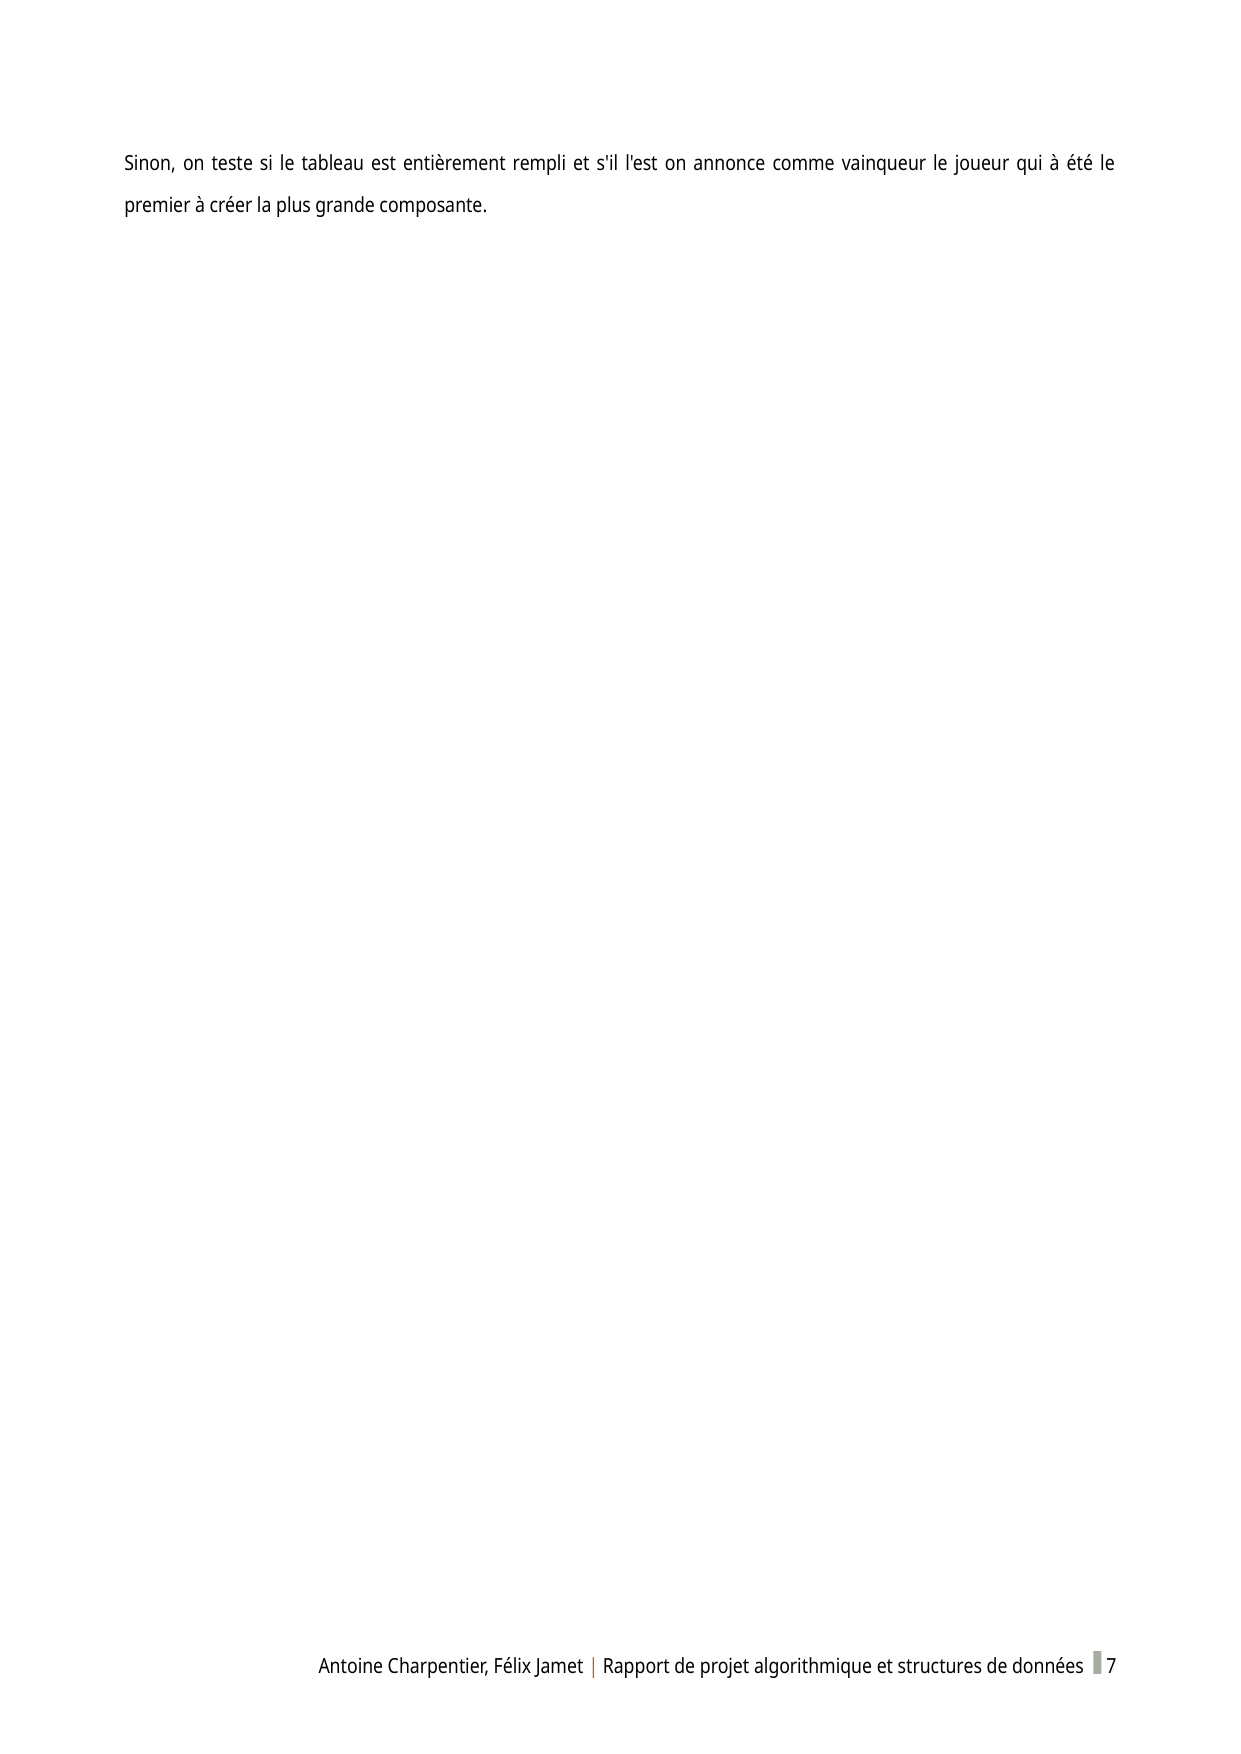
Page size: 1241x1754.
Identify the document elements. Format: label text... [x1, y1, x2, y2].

text Sinon, on teste si le tableau est entièrement rempli et s'il l'est on annonce comme vainqueur le joueur qui à été le premier à créer la plus grande composante. [124, 148, 1116, 219]
picture [1093, 1651, 1102, 1674]
